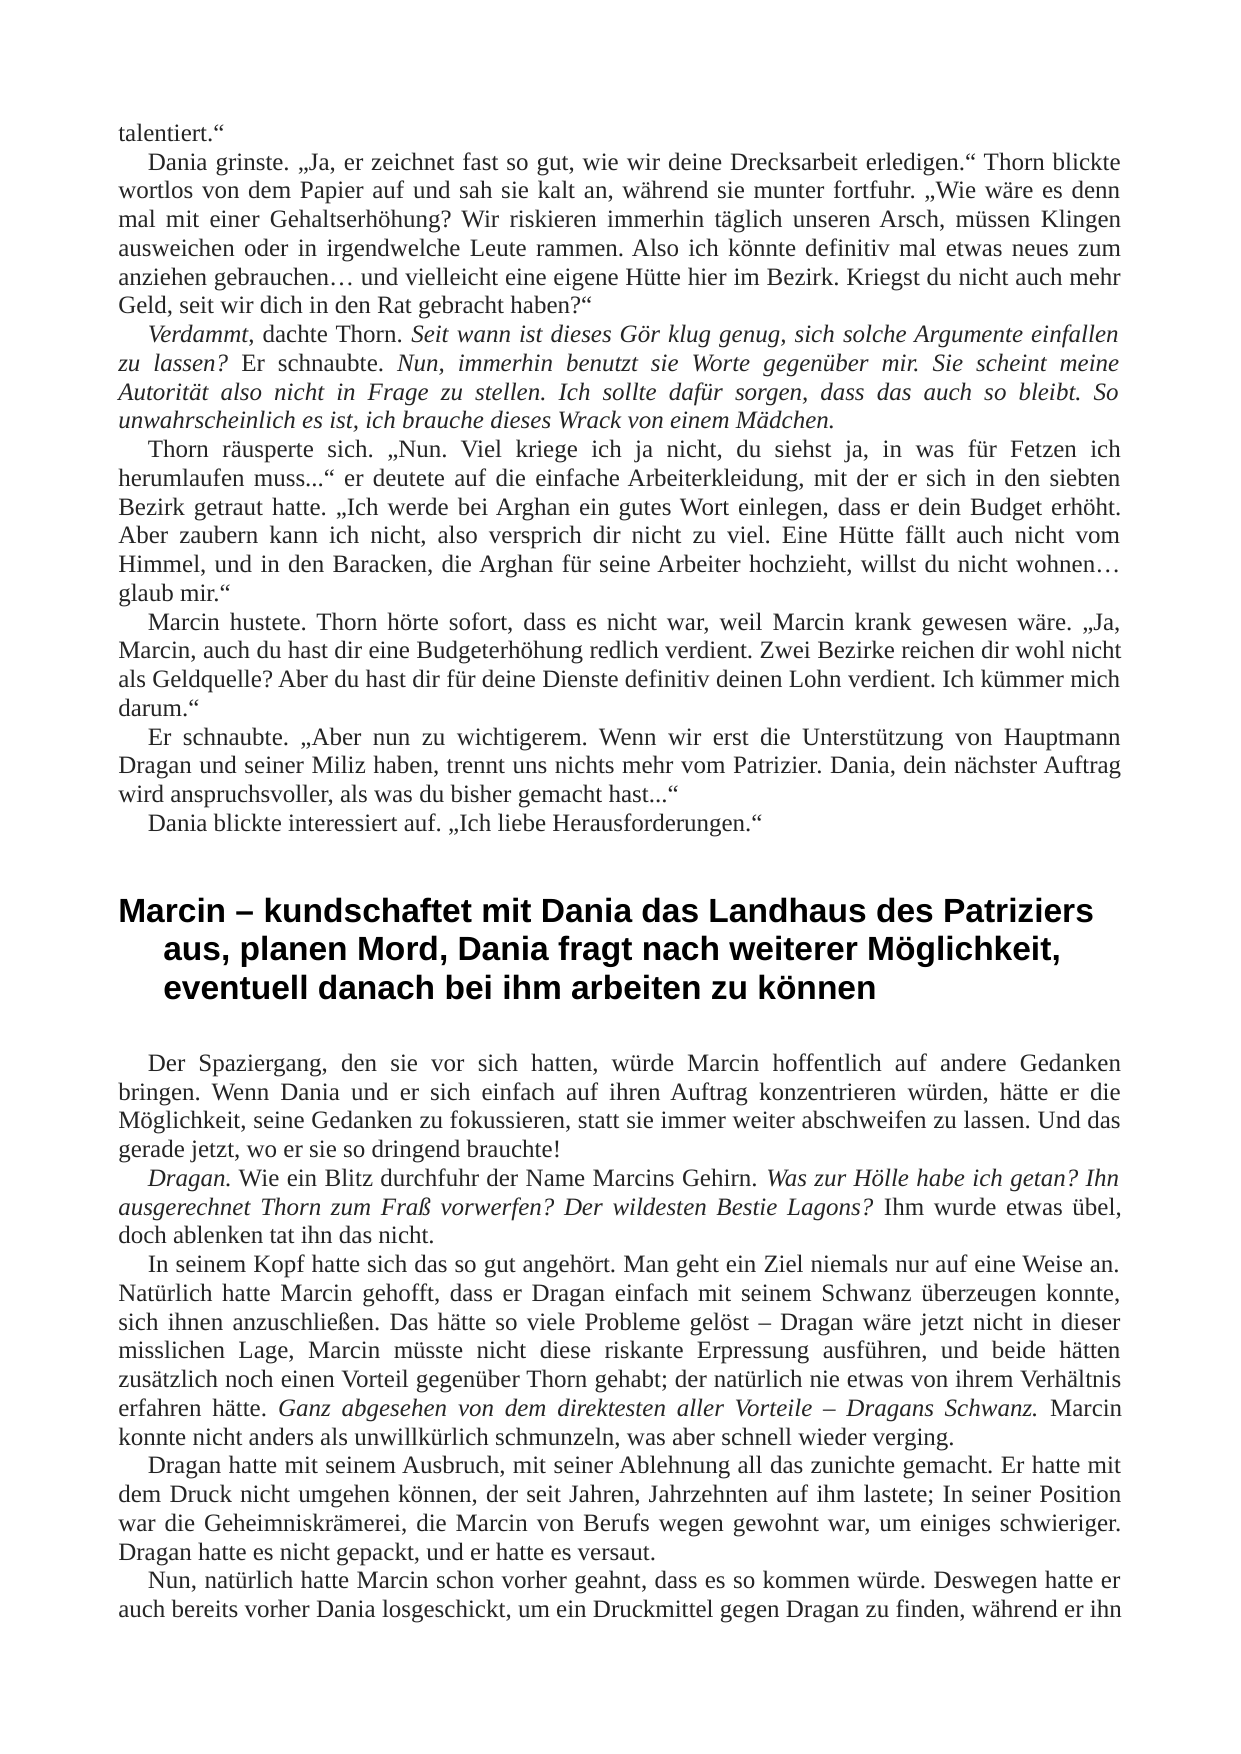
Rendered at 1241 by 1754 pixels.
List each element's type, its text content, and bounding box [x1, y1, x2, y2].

text Marcin hustete. Thorn hörte sofort, dass es nicht war, weil Marcin krank gewesen wäre. „Ja, Marcin, auch du hast dir eine Budgeterhöhung redlich verdient. Zwei Bezirke reichen dir wohl nicht als Geldquelle? Aber du hast dir für deine Dienste definitiv deinen Lohn verdient. Ich kümmer mich darum.“ [118, 607, 1122, 722]
text talentiert.“ [118, 118, 1122, 147]
text In seinem Kopf hatte sich das so gut angehört. Man geht ein Ziel niemals nur auf eine Weise an. Natürlich hatte Marcin gehofft, dass er Dragan einfach mit seinem Schwanz überzeugen konnte, sich ihnen anzuschließen. Das hätte so viele Probleme gelöst – Dragan wäre jetzt nicht in dieser misslichen Lage, Marcin müsste nicht diese riskante Erpressung ausführen, und beide hätten zusätzlich noch einen Vorteil gegenüber Thorn gehabt; der natürlich nie etwas von ihrem Verhältnis erfahren hätte. Ganz abgesehen von dem direktesten aller Vorteile – Dragans Schwanz. Marcin konnte nicht anders als unwillkürlich schmunzeln, was aber schnell wieder verging. [118, 1249, 1122, 1450]
text Dragan. Wie ein Blitz durchfuhr der Name Marcins Gehirn. Was zur Hölle habe ich getan? Ihn ausgerechnet Thorn zum Fraß vorwerfen? Der wildesten Bestie Lagons? Ihm wurde etwas übel, doch ablenken tat ihn das nicht. [118, 1163, 1122, 1249]
text Thorn räusperte sich. „Nun. Viel kriege ich ja nicht, du siehst ja, in was für Fetzen ich herumlaufen muss...“ er deutete auf die einfache Arbeiterkleidung, mit der er sich in den siebten Bezirk getraut hatte. „Ich werde bei Arghan ein gutes Wort einlegen, dass er dein Budget erhöht. Aber zaubern kann ich nicht, also versprich dir nicht zu viel. Eine Hütte fällt auch nicht vom Himmel, und in den Baracken, die Arghan für seine Arbeiter hochzieht, willst du nicht wohnen… glaub mir.“ [118, 434, 1122, 607]
text Der Spaziergang, den sie vor sich hatten, würde Marcin hoffentlich auf andere Gedanken bringen. Wenn Dania und er sich einfach auf ihren Auftrag konzentrieren würden, hätte er die Möglichkeit, seine Gedanken zu fokussieren, statt sie immer weiter abschweifen zu lassen. Und das gerade jetzt, wo er sie so dringend brauchte! [118, 1048, 1122, 1163]
text Dania grinste. „Ja, er zeichnet fast so gut, wie wir deine Drecksarbeit erledigen.“ Thorn blickte wortlos von dem Papier auf und sah sie kalt an, während sie munter fortfuhr. „Wie wäre es denn mal mit einer Gehaltserhöhung? Wir riskieren immerhin täglich unseren Arsch, müssen Klingen ausweichen oder in irgendwelche Leute rammen. Also ich könnte definitiv mal etwas neues zum anziehen gebrauchen… und vielleicht eine eigene Hütte hier im Bezirk. Kriegst du nicht auch mehr Geld, seit wir dich in den Rat gebracht haben?“ [118, 147, 1122, 319]
text Dragan hatte mit seinem Ausbruch, mit seiner Ablehnung all das zunichte gemacht. Er hatte mit dem Druck nicht umgehen können, der seit Jahren, Jahrzehnten auf ihm lastete; In seiner Position war die Geheimniskrämerei, die Marcin von Berufs wegen gewohnt war, um einiges schwieriger. Dragan hatte es nicht gepackt, und er hatte es versaut. [118, 1450, 1122, 1565]
text Nun, natürlich hatte Marcin schon vorher geahnt, dass es so kommen würde. Deswegen hatte er auch bereits vorher Dania losgeschickt, um ein Druckmittel gegen Dragan zu finden, während er ihn [118, 1565, 1122, 1623]
subtitle Marcin – kundschaftet mit Dania das Landhaus des Patriziers aus, planen Mord, Dania fragt nach weiterer Möglichkeit, eventuell danach bei ihm arbeiten zu können [118, 891, 1122, 1007]
text Er schnaubte. „Aber nun zu wichtigerem. Wenn wir erst die Unterstützung von Hauptmann Dragan und seiner Miliz haben, trennt uns nichts mehr vom Patrizier. Dania, dein nächster Auftrag wird anspruchsvoller, als was du bisher gemacht hast...“ [118, 722, 1122, 808]
text Dania blickte interessiert auf. „Ich liebe Herausforderungen.“ [118, 808, 1122, 837]
text Verdammt, dachte Thorn. Seit wann ist dieses Gör klug genug, sich solche Argumente einfallen zu lassen? Er schnaubte. Nun, immerhin benutzt sie Worte gegenüber mir. Sie scheint meine Autorität also nicht in Frage zu stellen. Ich sollte dafür sorgen, dass das auch so bleibt. So unwahrscheinlich es ist, ich brauche dieses Wrack von einem Mädchen. [118, 319, 1122, 434]
